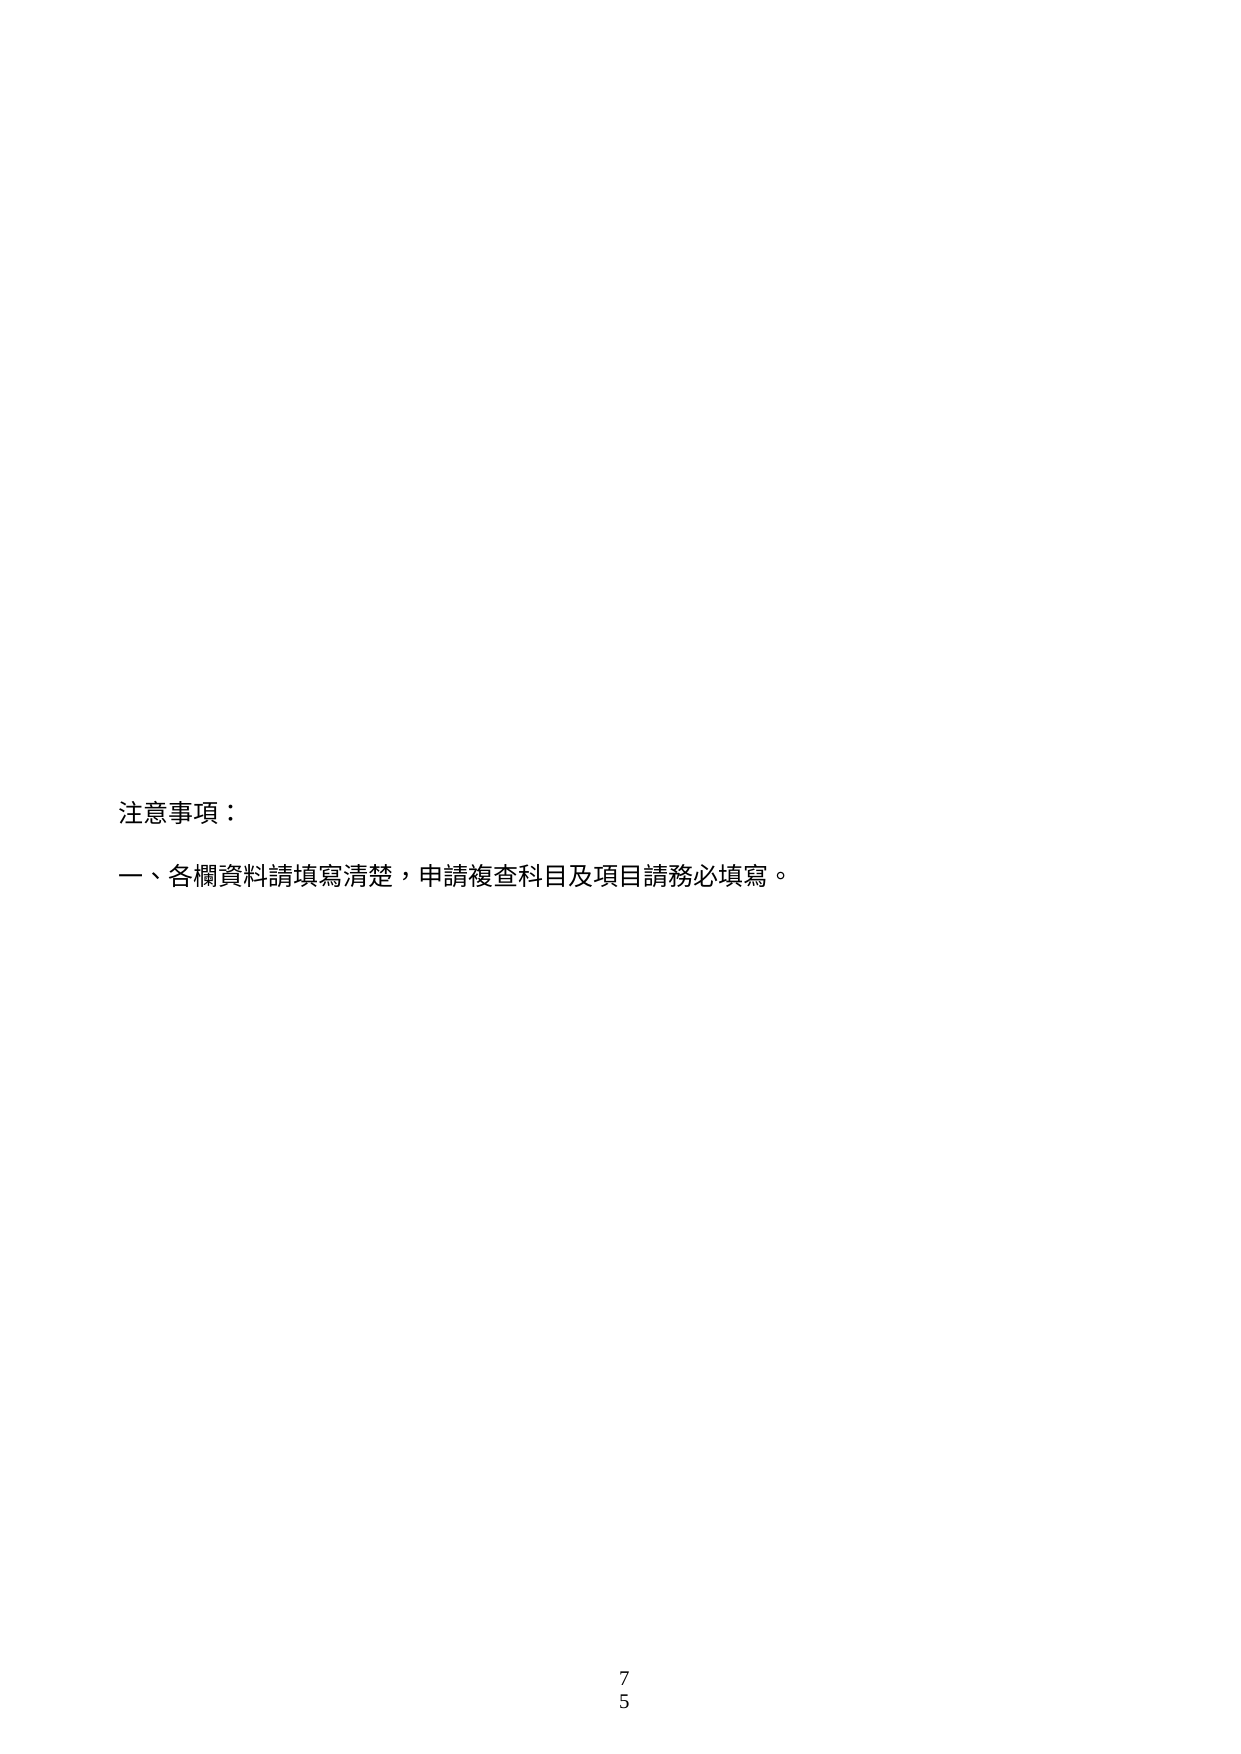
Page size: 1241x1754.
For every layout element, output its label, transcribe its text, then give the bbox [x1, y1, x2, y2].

text 注意事項： [118, 770, 1122, 833]
text 一、各欄資料請填寫清楚，申請複查科目及項目請務必填寫。 [118, 833, 1122, 895]
